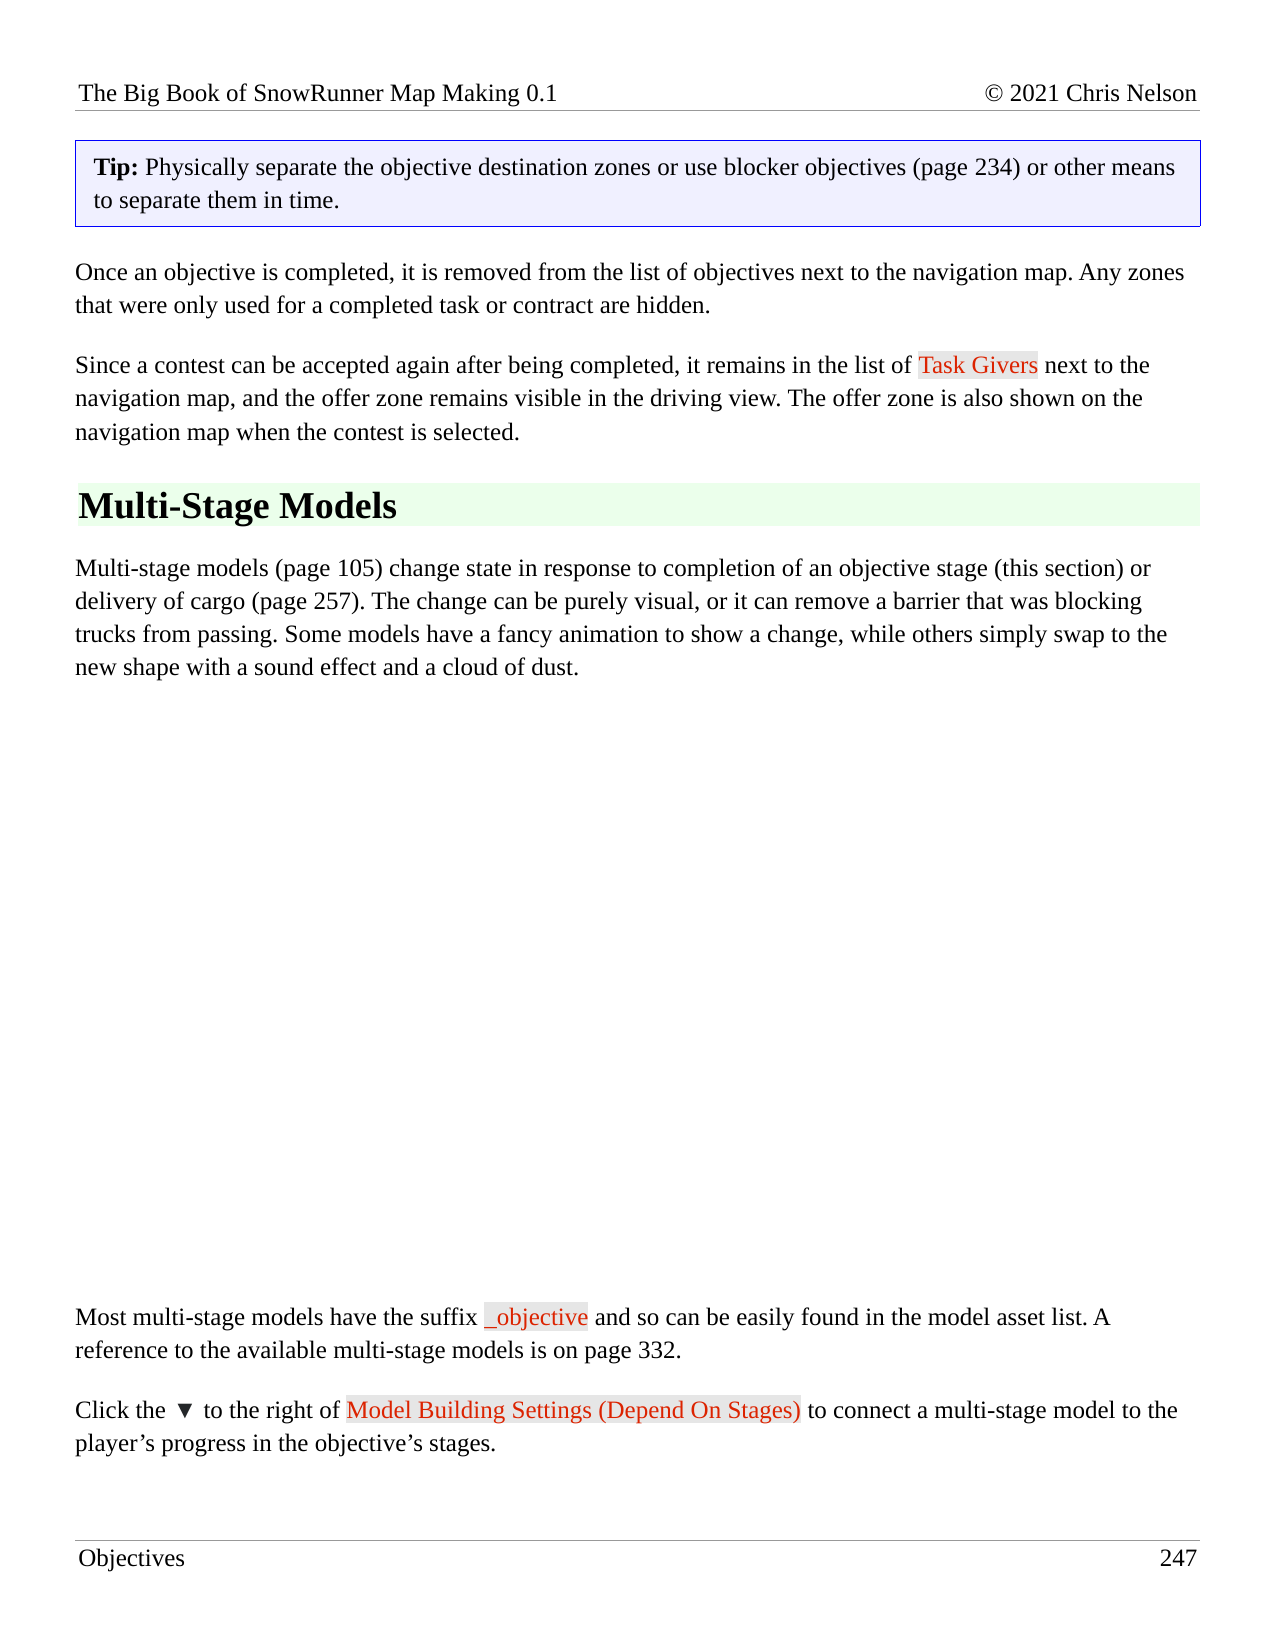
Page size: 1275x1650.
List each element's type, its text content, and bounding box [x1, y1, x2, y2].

text Most multi-stage models have the suffix _objective and so can be easily found in the model asset list. A reference to the available multi-stage models is on page 332. [75, 1302, 1200, 1363]
text Multi-stage models (page 105) change state in response to completion of an objective stage (this section) or delivery of cargo (page 257). The change can be purely visual, or it can remove a barrier that was blocking trucks from passing. Some models have a fancy animation to show a change, while others simply swap to the new shape with a sound effect and a cloud of dust. [75, 553, 1200, 681]
subtitle Multi-Stage Models [78, 483, 1200, 526]
text Click the ▼ to the right of Model Building Settings (Depend On Stages) to connect a multi-stage model to the player’s progress in the objective’s stages. [75, 1395, 1200, 1457]
text Since a contest can be accepted again after being completed, it remains in the list of Task Givers next to the navigation map, and the offer zone remains visible in the driving view. The offer zone is also shown on the navigation map when the contest is selected. [75, 351, 1200, 445]
list Physically separate the objective destination zones or use blocker objectives (page 234) or other means to separate them in time. [76, 141, 1200, 226]
text Once an objective is completed, it is removed from the list of objectives next to the navigation map. Any zones that were only used for a completed task or contract are hidden. [75, 257, 1200, 319]
